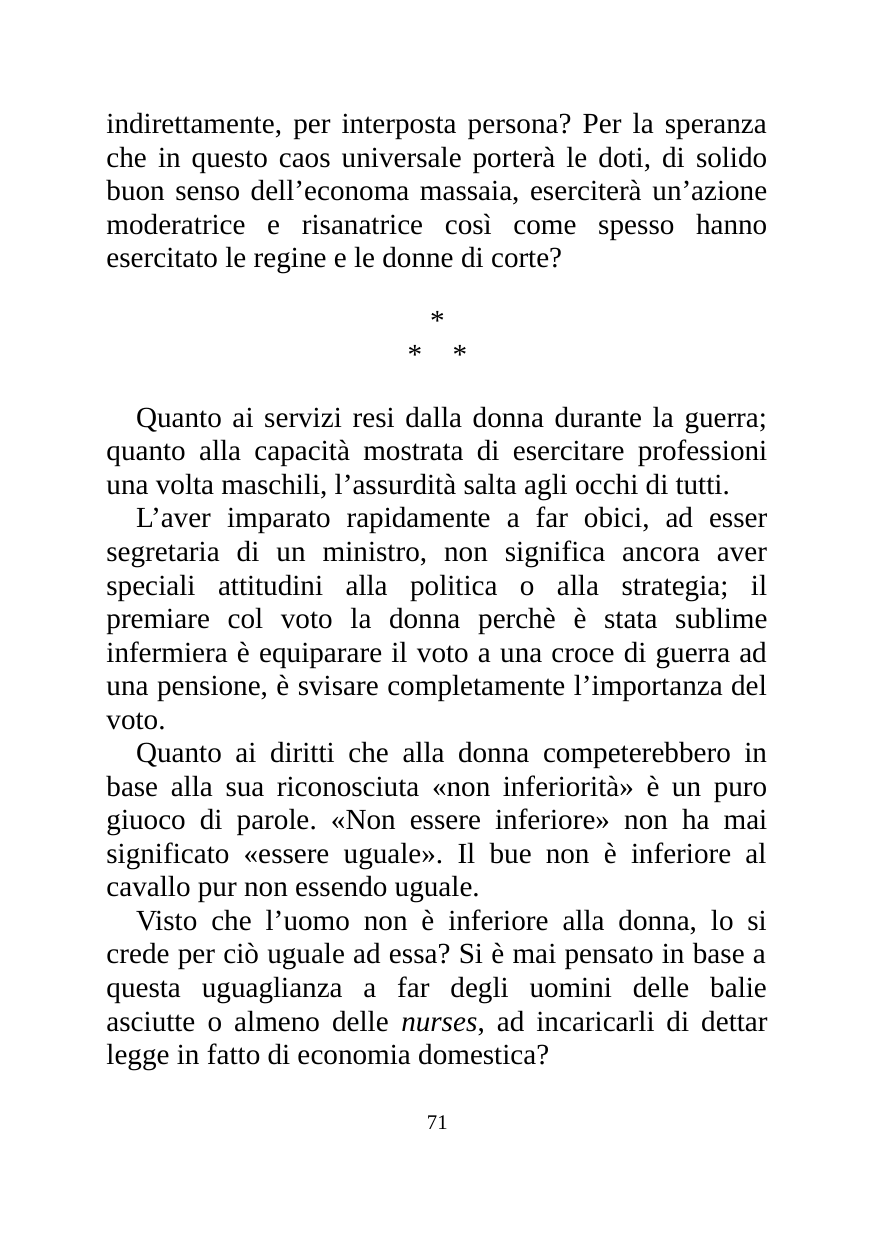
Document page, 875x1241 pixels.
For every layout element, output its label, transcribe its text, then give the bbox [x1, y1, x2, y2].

text Quanto ai diritti che alla donna competerebbero in base alla sua riconosciuta «non inferiorità» è un puro giuoco di parole. «Non essere inferiore» non ha mai significato «essere uguale». Il bue non è inferiore al cavallo pur non essendo uguale. [106, 735, 768, 903]
text * * * [106, 303, 768, 371]
text L’aver imparato rapidamente a far obici, ad esser segretaria di un ministro, non significa ancora aver speciali attitudini alla politica o alla strategia; il premiare col voto la donna perchè è stata sublime infermiera è equiparare il voto a una croce di guerra ad una pensione, è svisare completamente l’importanza del voto. [106, 501, 768, 735]
text indirettamente, per interposta persona? Per la speranza che in questo caos universale porterà le doti, di solido buon senso dell’economa massaia, eserciterà un’azione moderatrice e risanatrice così come spesso hanno esercitato le regine e le donne di corte? [106, 106, 768, 274]
text Quanto ai servizi resi dalla donna durante la guerra; quanto alla capacità mostrata di esercitare professioni una volta maschili, l’assurdità salta agli occhi di tutti. [106, 400, 768, 501]
text Visto che l’uomo non è inferiore alla donna, lo si crede per ciò uguale ad essa? Si è mai pensato in base a questa uguaglianza a far degli uomini delle balie asciutte o almeno delle nurses, ad incaricarli di dettar legge in fatto di economia domestica? [106, 903, 768, 1071]
